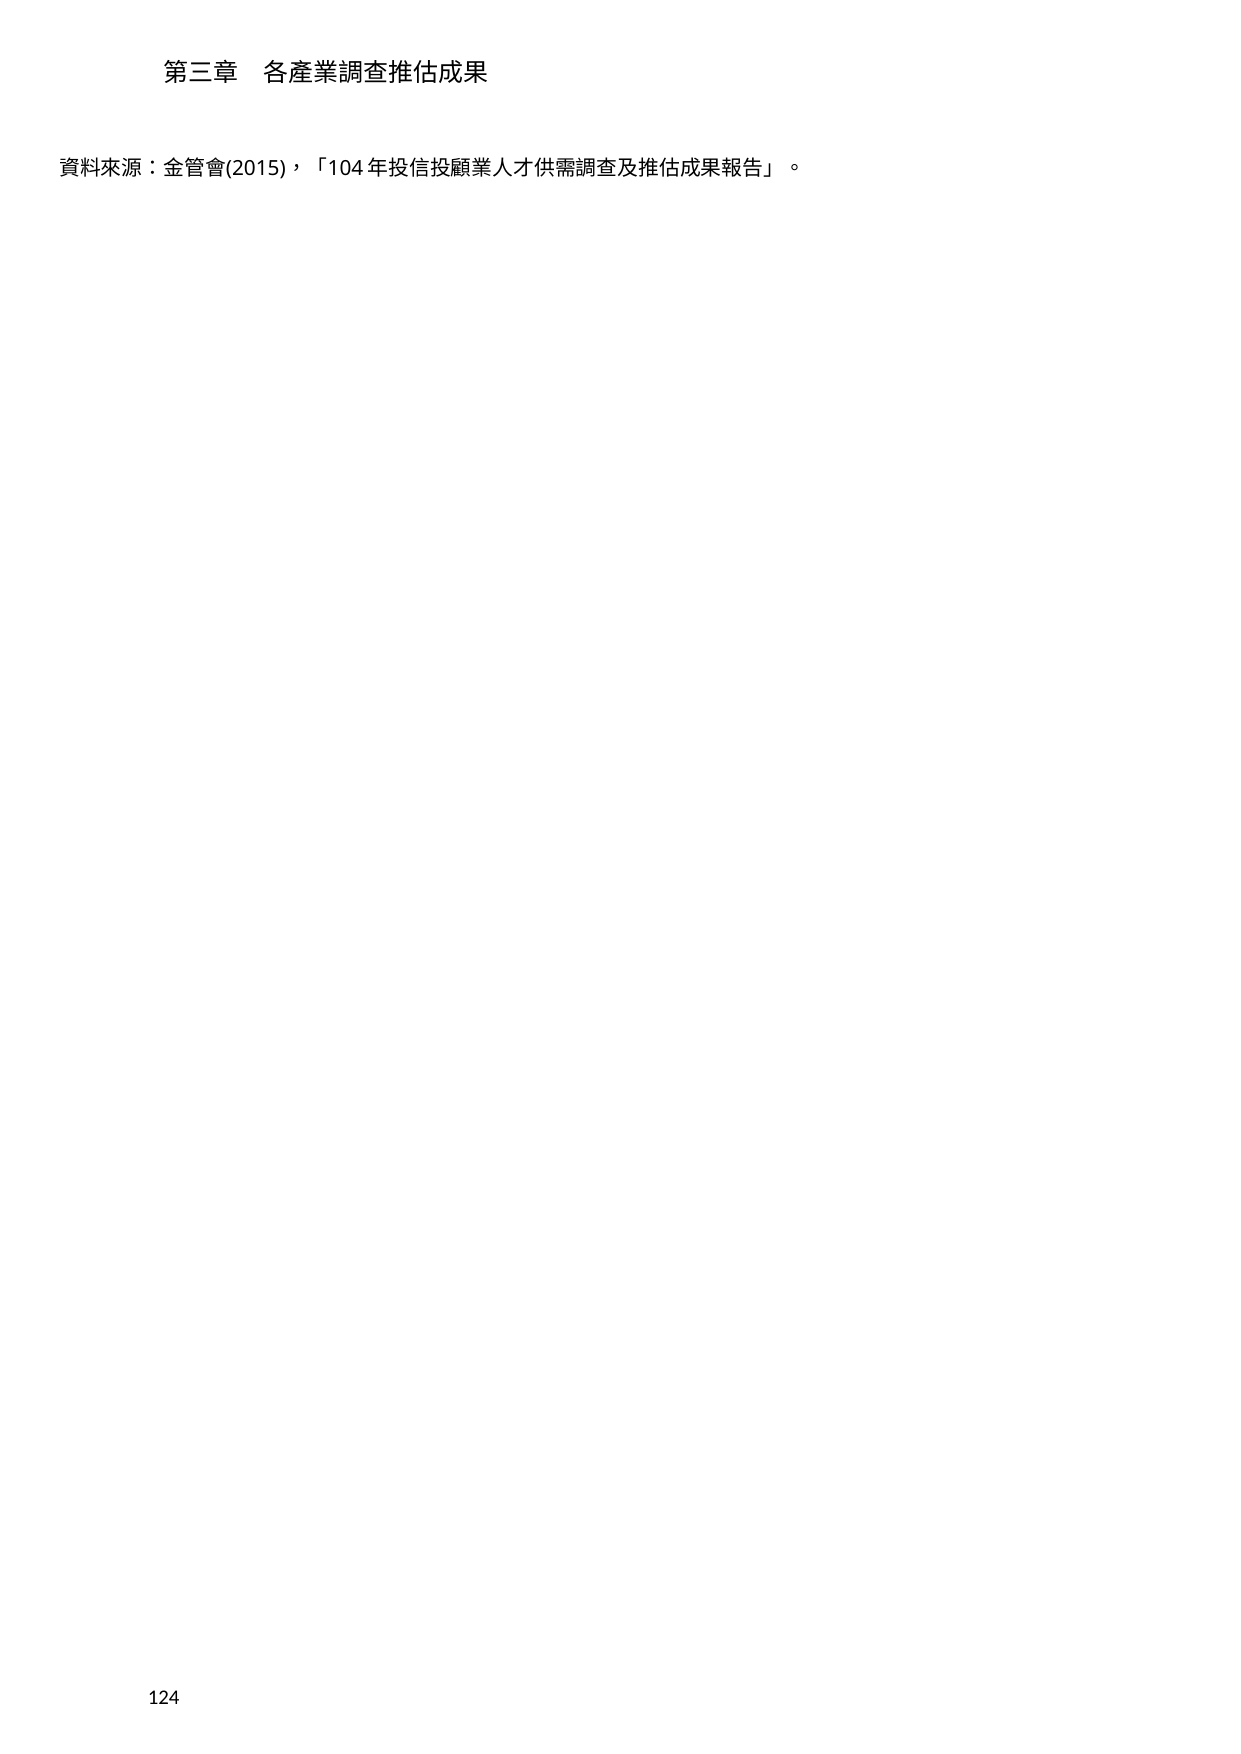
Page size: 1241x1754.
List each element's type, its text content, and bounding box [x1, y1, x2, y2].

text 資料來源：金管會(2015)，「104年投信投顧業人才供需調查及推估成果報告」。 [59, 148, 1063, 185]
